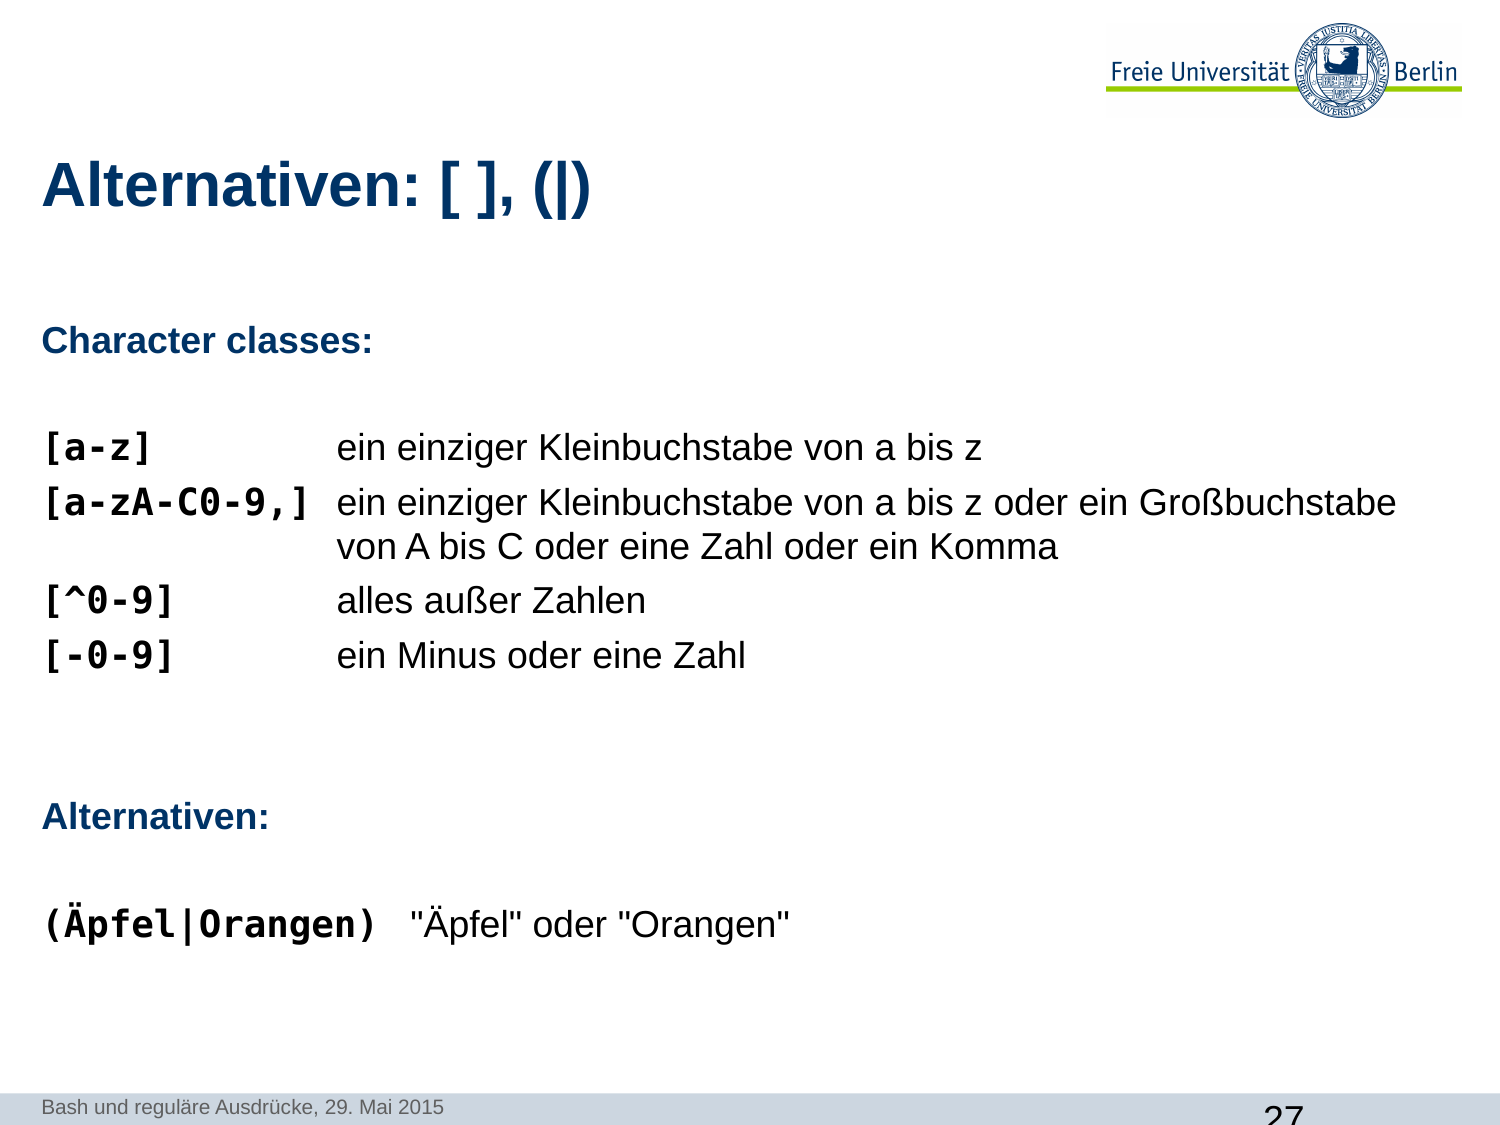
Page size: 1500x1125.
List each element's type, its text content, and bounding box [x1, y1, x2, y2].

title Alternativen: [ ], (|) [41, 149, 1460, 221]
list Character classes: [a-z] ein einziger Kleinbuchstabe von a bis z [a-zA-C0-9,] ein einziger Kleinbuchstabe von a bis z oder ein Großbuchstabe von A bis C oder eine Zahl oder ein Komma [^0-9] alles außer Zahlen [-0-9] ein Minus oder eine Zahl Alternativen: (Äpfel|Orangen) "Äpfel" oder "Orangen" [41, 265, 1460, 949]
picture [1106, 23, 1462, 118]
